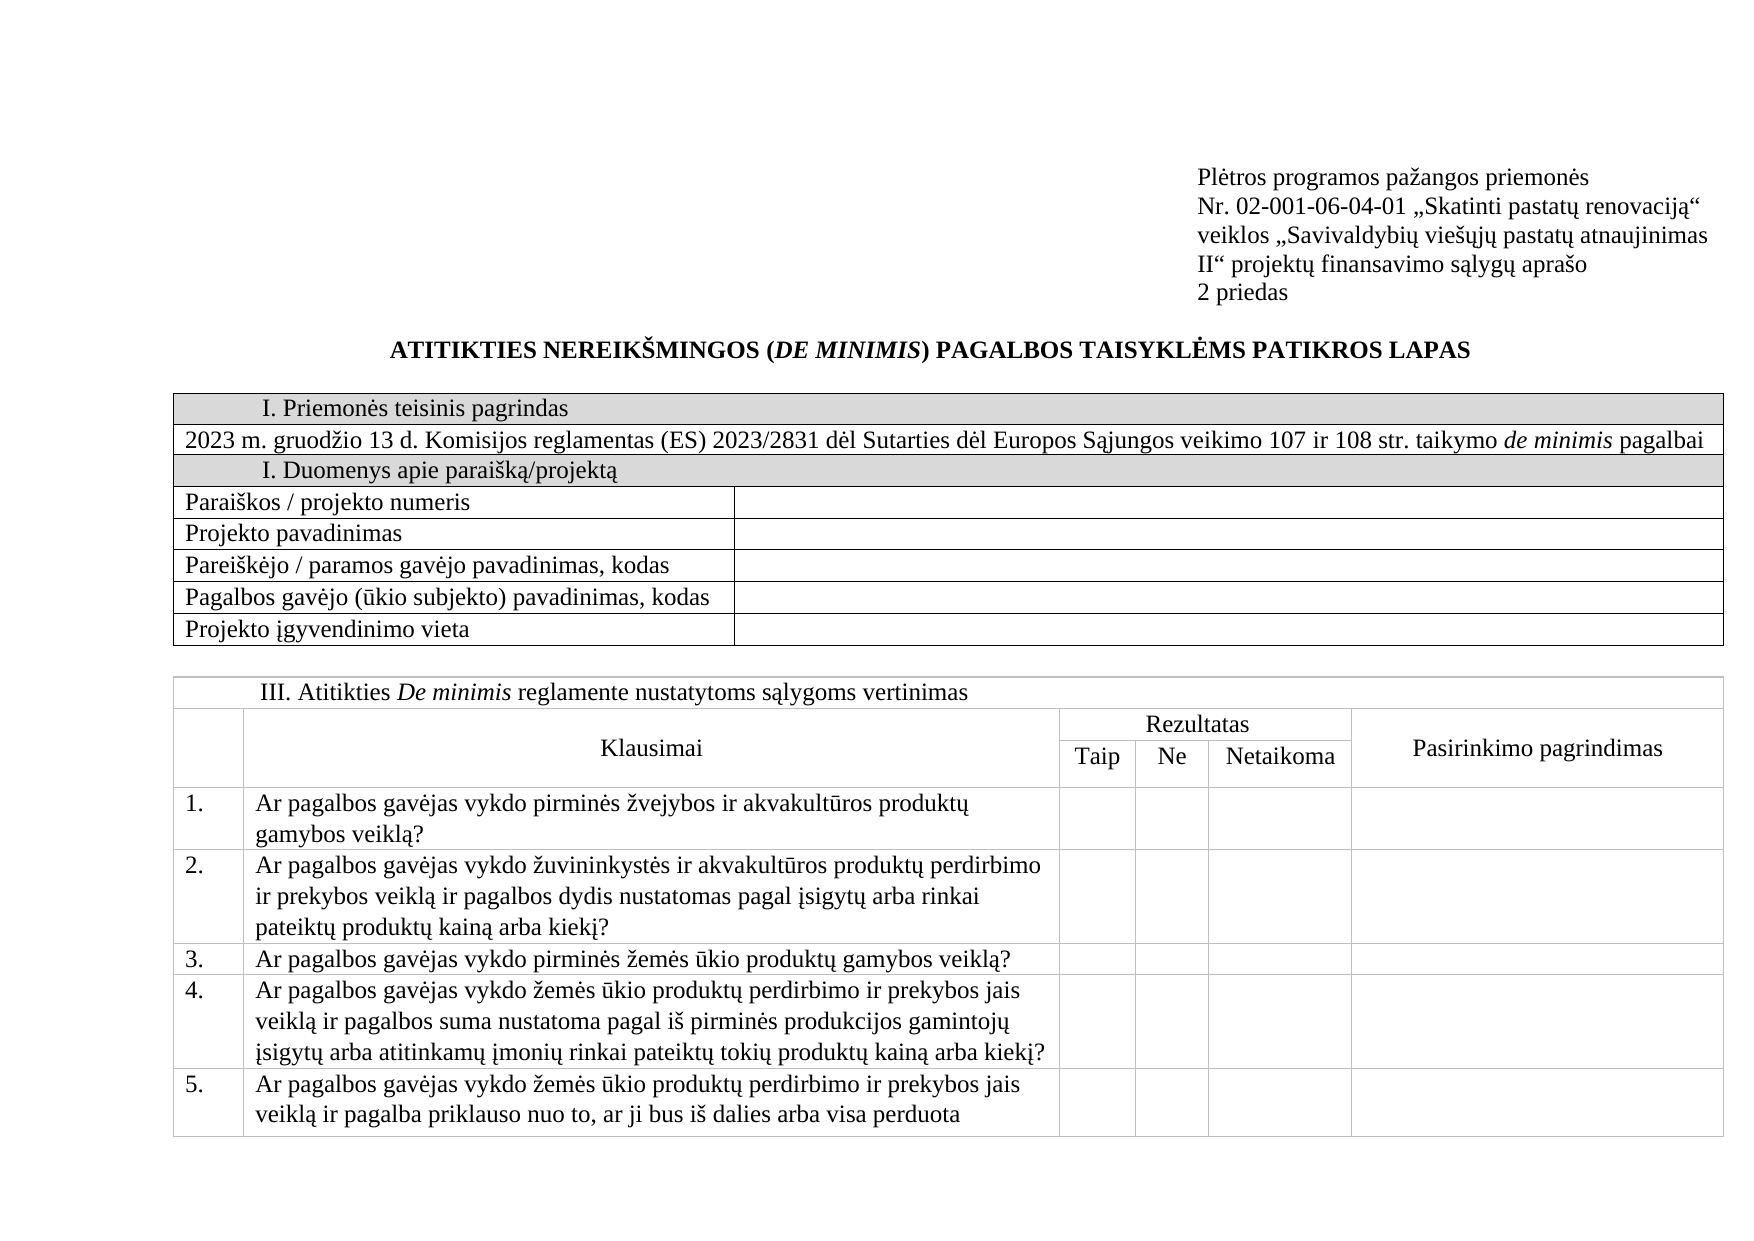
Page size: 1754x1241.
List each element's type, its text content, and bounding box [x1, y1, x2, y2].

table_cell 2023 m. gruodžio 13 d. Komisijos reglamentas (ES) 2023/2831 dėl Sutarties dėl Europos Sąjungos veikimo 107 ir 108 str. taikymo de minimis pagalbai [174, 425, 1723, 454]
table_cell Ar pagalbos gavėjas vykdo žuvininkystės ir akvakultūros produktų perdirbimo ir prekybos veiklą ir pagalbos dydis nustatomas pagal įsigytų arba rinkai pateiktų produktų kainą arba kiekį? [244, 850, 1059, 943]
table_cell Projekto pavadinimas [174, 519, 734, 549]
table_cell [1352, 944, 1723, 974]
text ATITIKTIES NEREIKŠMINGOS (DE MINIMIS) PAGALBOS TAISYKLĖMS PATIKROS LAPAS [148, 335, 1713, 364]
table_cell [735, 487, 1723, 517]
table_cell 3. [174, 944, 243, 974]
text Plėtros programos pažangos priemonės [148, 162, 1713, 191]
table_cell [735, 614, 1723, 644]
table_cell [1060, 944, 1135, 974]
table_cell Ar pagalbos gavėjas vykdo žemės ūkio produktų perdirbimo ir prekybos jais veiklą ir pagalba priklauso nuo to, ar ji bus iš dalies arba visa perduota [244, 1069, 1059, 1136]
table_cell 5. [174, 1069, 243, 1136]
table_cell [1352, 850, 1723, 943]
table_cell 1. [174, 788, 243, 849]
table_cell [735, 582, 1723, 613]
text veiklos „Savivaldybių viešųjų pastatų atnaujinimas [148, 220, 1713, 249]
table_cell [1136, 975, 1208, 1068]
table_cell [1209, 850, 1351, 943]
table_cell [1136, 850, 1208, 943]
table_cell [1060, 788, 1135, 849]
table_cell Pareiškėjo / paramos gavėjo pavadinimas, kodas [174, 550, 734, 581]
table_cell [1352, 1069, 1723, 1136]
table_cell [1209, 975, 1351, 1068]
table_cell Projekto įgyvendinimo vieta [174, 614, 734, 644]
table_cell [1352, 788, 1723, 849]
table_cell [1209, 944, 1351, 974]
table_cell Ar pagalbos gavėjas vykdo pirminės žvejybos ir akvakultūros produktų gamybos veiklą? [244, 788, 1059, 849]
table_cell 2. [174, 850, 243, 943]
table_cell [735, 550, 1723, 581]
table_cell [1060, 975, 1135, 1068]
table_cell [1060, 850, 1135, 943]
text Nr. 02-001-06-04-01 „Skatinti pastatų renovaciją“ [148, 191, 1713, 220]
table_cell Ne [1136, 741, 1208, 787]
table_header I. Priemonės teisinis pagrindas [174, 394, 1723, 424]
table_cell Pagalbos gavėjo (ūkio subjekto) pavadinimas, kodas [174, 582, 734, 613]
table_cell Pasirinkimo pagrindimas [1352, 709, 1723, 787]
table_cell Klausimai [244, 709, 1059, 787]
table_cell Ar pagalbos gavėjas vykdo pirminės žemės ūkio produktų gamybos veiklą? [244, 944, 1059, 974]
table_cell [1209, 1069, 1351, 1136]
table_header III. Atitikties De minimis reglamente nustatytoms sąlygoms vertinimas [174, 678, 1723, 708]
table_cell [1136, 944, 1208, 974]
table_cell Paraiškos / projekto numeris [174, 487, 734, 517]
table_cell I. Duomenys apie paraišką/projektą [174, 455, 1723, 486]
table_cell Ar pagalbos gavėjas vykdo žemės ūkio produktų perdirbimo ir prekybos jais veiklą ir pagalbos suma nustatoma pagal iš pirminės produkcijos gamintojų įsigytų arba atitinkamų įmonių rinkai pateiktų tokių produktų kainą arba kiekį? [244, 975, 1059, 1068]
text II“ projektų finansavimo sąlygų aprašo [148, 249, 1713, 277]
table_cell Rezultatas [1060, 709, 1351, 740]
table_cell Netaikoma [1209, 741, 1351, 787]
table_cell [1136, 788, 1208, 849]
table_cell [1209, 788, 1351, 849]
text 2 priedas [148, 277, 1713, 306]
table_cell [735, 519, 1723, 549]
table_cell Taip [1060, 741, 1135, 787]
table_cell [174, 709, 243, 787]
table_cell [1352, 975, 1723, 1068]
table_cell 4. [174, 975, 243, 1068]
table_cell [1136, 1069, 1208, 1136]
table_cell [1060, 1069, 1135, 1136]
